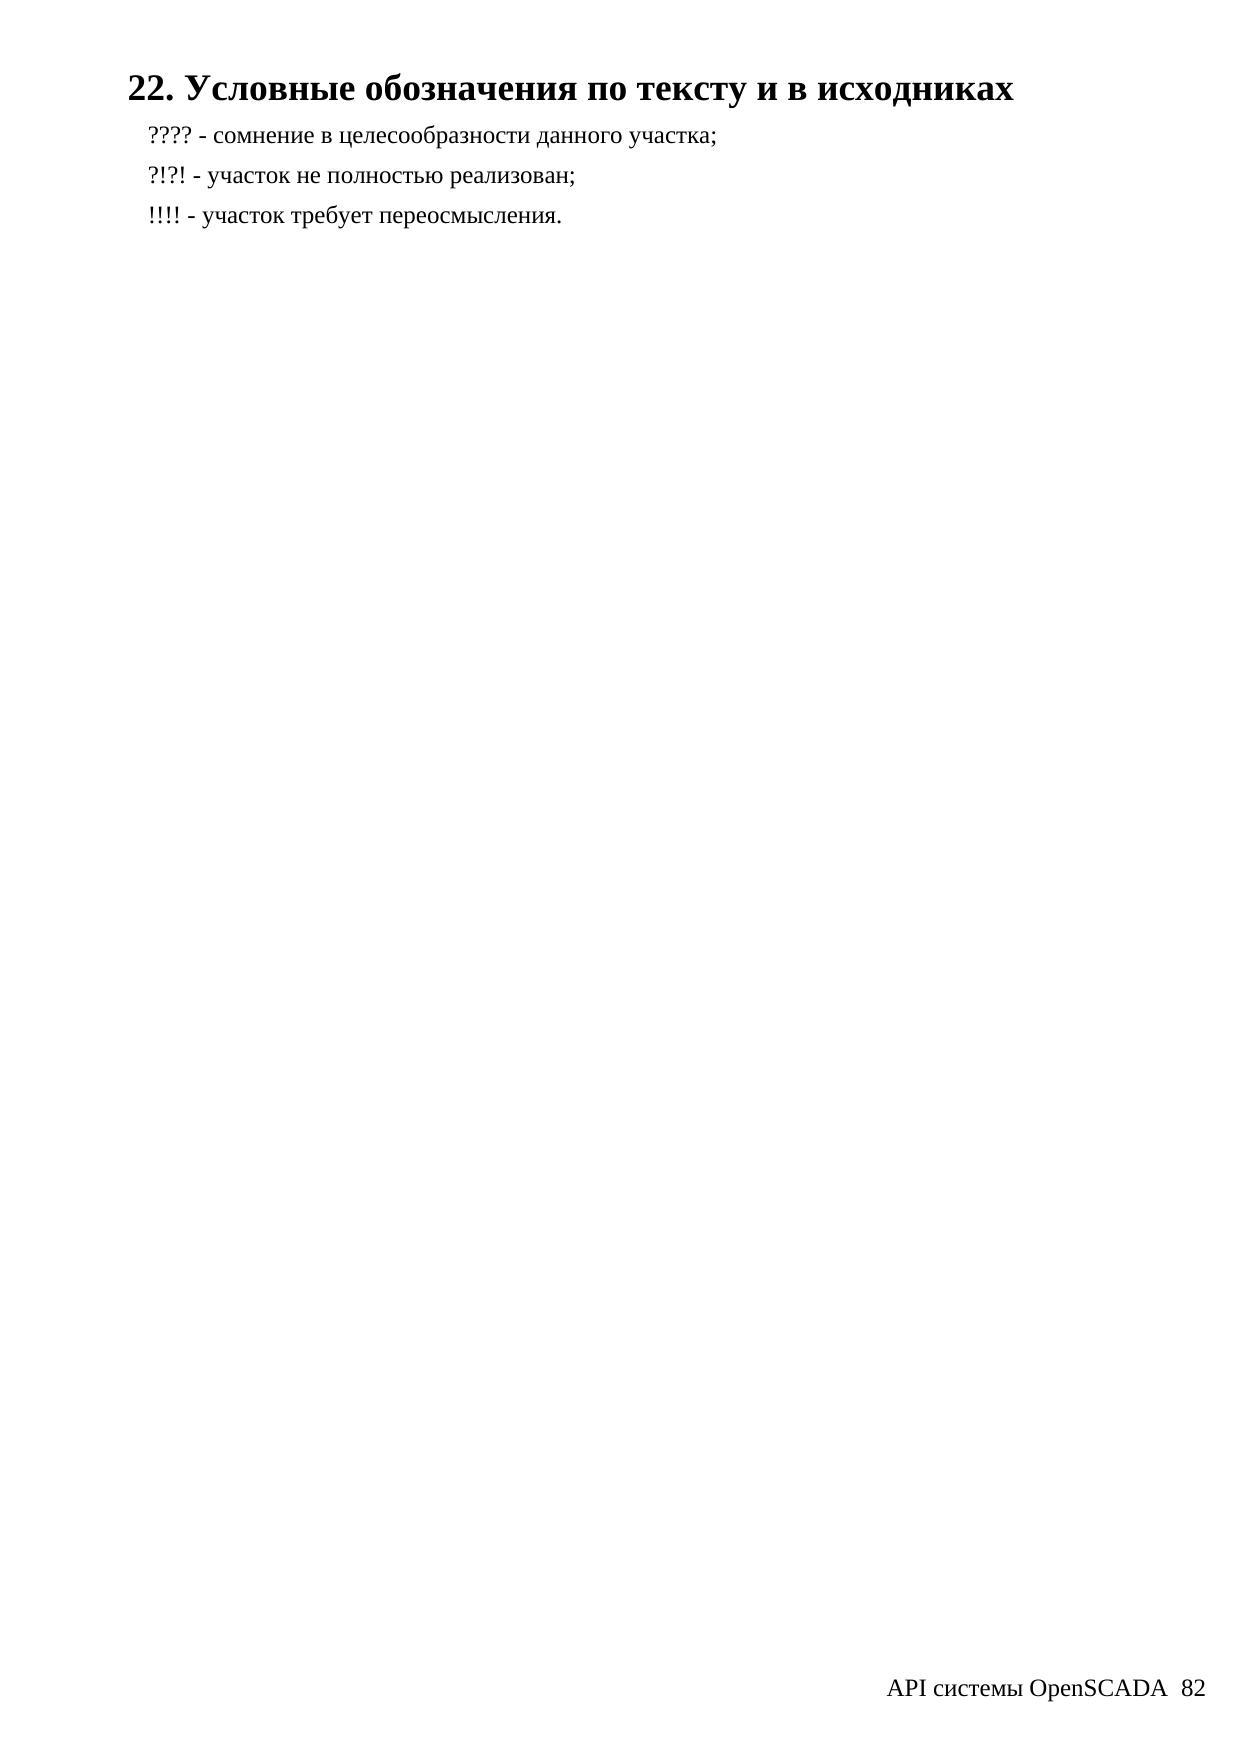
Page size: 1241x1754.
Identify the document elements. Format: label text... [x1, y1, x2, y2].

text ???? - сомнение в целесообразности данного участка; [118, 121, 1206, 149]
text ?!?! - участок не полностью реализован; [118, 161, 1206, 189]
subtitle 22. Условные обозначения по тексту и в исходниках [118, 67, 1206, 109]
text !!!! - участок требует переосмысления. [118, 202, 1206, 229]
